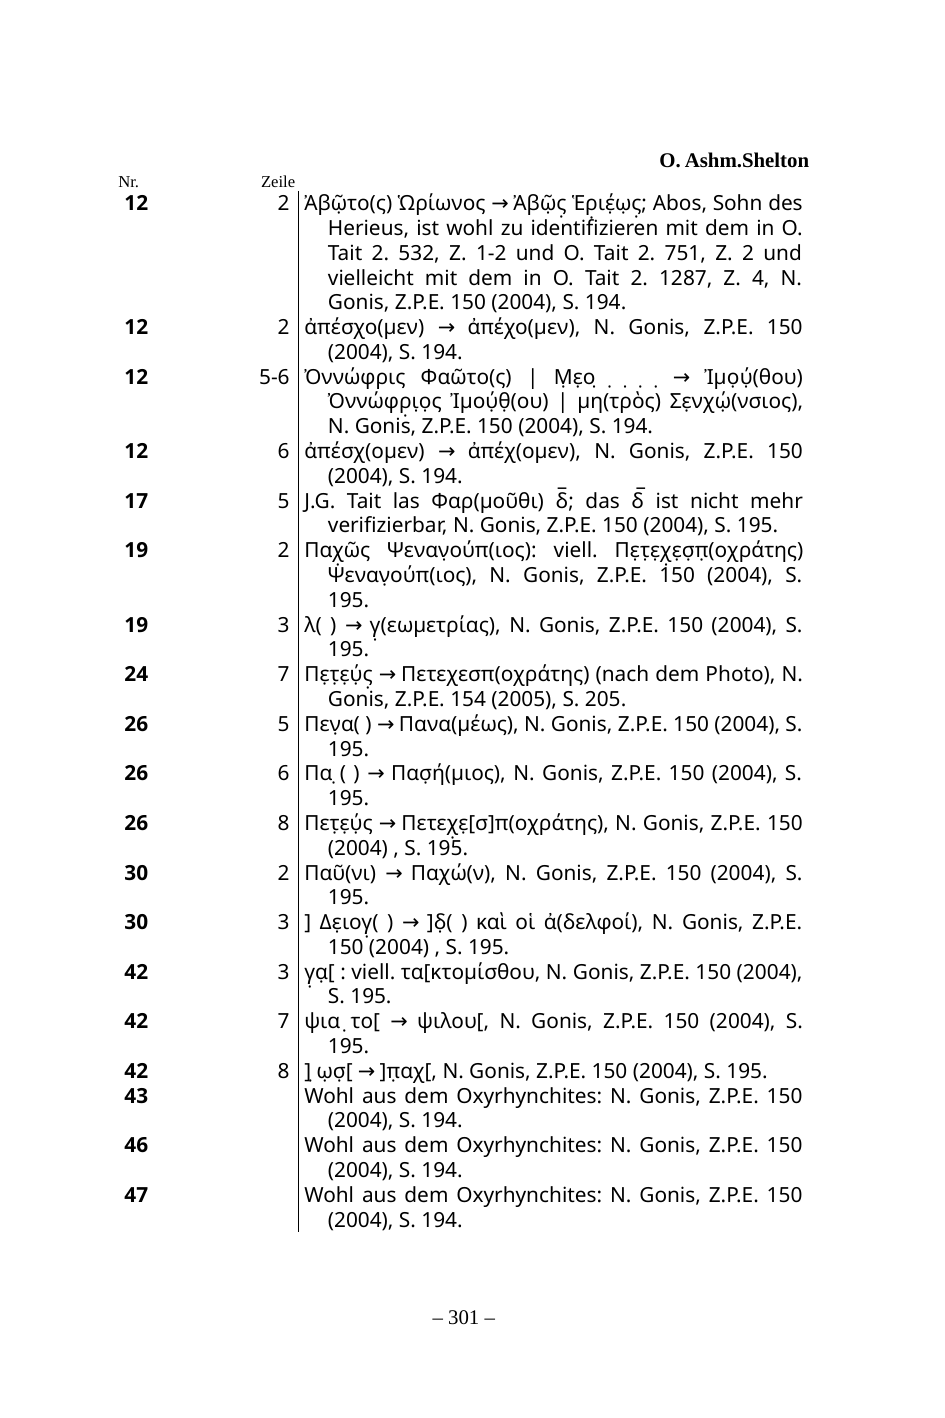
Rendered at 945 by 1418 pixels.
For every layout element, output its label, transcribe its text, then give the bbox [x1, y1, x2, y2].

table_cell 30 [118, 910, 207, 959]
table_cell 5-6 [207, 364, 298, 439]
table_cell 19 [118, 612, 207, 662]
table_cell 5 [207, 711, 298, 761]
table_cell 24 [118, 662, 207, 711]
table_cell 42 [118, 959, 207, 1009]
table_cell 7 [207, 662, 298, 711]
table_cell Wohl aus dem Oxyrhynchites: N. Gonis, Z.P.E. 150 (2004), S. 194. [299, 1083, 809, 1133]
table_cell 17 [118, 488, 207, 538]
table_cell Πε̣τ̣ε̣ύ̣ς̣ → Πετεχεσπ(οχράτης) (nach dem Photo), N. Gonis, Z.P.E. 154 (2005), S. 205. [299, 662, 809, 711]
table_cell Ἀβῶ̣το(ς) Ὡρίωνος → Ἀβῶ̣ς̣ Ἑρ̣ιέ̣ω̣ς̣; Abos, Sohn des Herieus, ist wohl zu identifizieren mit dem in O. Tait 2. 532, Z. 1-2 und O. Tait 2. 751, Z. 2 und vielleicht mit dem in O. Tait 2. 1287, Z. 4, N. Gonis, Z.P.E. 150 (2004), S. 194. [299, 191, 809, 315]
table_cell ψια ̣το[ → ψιλου[, N. Gonis, Z.P.E. 150 (2004), S. 195. [299, 1009, 809, 1058]
table_cell 26 [118, 761, 207, 811]
table_cell 3 [207, 959, 298, 1009]
table_cell γ̣α̣[ : viell. τα[κτομίσθου, N. Gonis, Z.P.E. 150 (2004), S. 195. [299, 959, 809, 1009]
table_cell 26 [118, 711, 207, 761]
table_cell J.G. Tait las Φαρ(μοῦθι) δ̅; das δ̅ ist nicht mehr verifizierbar, N. Gonis, Z.P.E. 150 (2004), S. 195. [299, 488, 809, 538]
table_cell 7 [207, 1009, 298, 1058]
table_cell [207, 1133, 298, 1182]
table_cell ἀπέσχο(μεν) → ἀπέχο(μεν), N. Gonis, Z.P.E. 150 (2004), S. 194. [299, 315, 809, 364]
table_cell Πεν̣α( ) → Πανα(μέως), N. Gonis, Z.P.E. 150 (2004), S. 195. [299, 711, 809, 761]
table_cell 12 [118, 439, 207, 488]
table_cell 8 [207, 1059, 298, 1083]
table_cell Πετ̣ε̣ύ̣ς → Πετεχ̣ε̣[σ]π(οχράτης), N. Gonis, Z.P.E. 150 (2004) , S. 195. [299, 811, 809, 860]
table_cell Παχ̣ῶς Ψεναν̣ούπ(ιος): viell. Πε̣τ̣ε̣χ̣ε̣σ̣π̣(οχράτης) Ψεναν̣ούπ(ιος), N. Gonis, Z.P.E. 150 (2004), S. 195. [299, 538, 809, 612]
table_cell 3 [207, 612, 298, 662]
table_cell [207, 1183, 298, 1232]
table_cell 2 [207, 860, 298, 910]
table_cell 2 [207, 191, 298, 315]
table_cell 12 [118, 364, 207, 439]
table_cell 26 [118, 811, 207, 860]
table_cell 2 [207, 538, 298, 612]
table_cell 42 [118, 1009, 207, 1058]
table_cell 30 [118, 860, 207, 910]
table_cell 12 [118, 191, 207, 315]
table_cell Wohl aus dem Oxyrhynchites: N. Gonis, Z.P.E. 150 (2004), S. 194. [299, 1133, 809, 1182]
table_cell ] ̣ω̣σ̣[ → ]π̣αχ[, N. Gonis, Z.P.E. 150 (2004), S. 195. [299, 1059, 809, 1083]
table_cell Πα ̣( ) → Πασ̣ή(μιος), N. Gonis, Z.P.E. 150 (2004), S. 195. [299, 761, 809, 811]
table_cell 6 [207, 761, 298, 811]
table_cell 3 [207, 910, 298, 959]
table_cell 2 [207, 315, 298, 364]
table_cell ] Δε̣ιογ̣( ) → ]δ̣( ) καὶ οἱ ἀ(δελφοί), N. Gonis, Z.P.E. 150 (2004) , S. 195. [299, 910, 809, 959]
table_cell ἀπέσχ(ομεν) → ἀπέχ(ομεν), N. Gonis, Z.P.E. 150 (2004), S. 194. [299, 439, 809, 488]
table_cell 8 [207, 811, 298, 860]
table_cell 6 [207, 439, 298, 488]
table_cell 12 [118, 315, 207, 364]
table_cell 19 [118, 538, 207, 612]
table_cell 5 [207, 488, 298, 538]
table_cell Ὀννώφρις Φαῶτο(ς) | Μ̣ε̣ο̣ ̣ ̣ ̣ ̣ → Ἰμο̣ύ̣(θου) Ὀννώφρ̣ι̣ο̣ς Ἰμού̣θ̣(ου) | μη(τρὸς) Σε̣νχώ̣(νσιος), N. Gonis, Z.P.E. 150 (2004), S. 194. [299, 364, 809, 439]
table_cell [207, 1083, 298, 1133]
table_cell λ( ) → γ̣(εωμετρίας), N. Gonis, Z.P.E. 150 (2004), S. 195. [299, 612, 809, 662]
table_cell 43 [118, 1083, 207, 1133]
table_cell Παῦ(νι) → Παχώ(ν), N. Gonis, Z.P.E. 150 (2004), S. 195. [299, 860, 809, 910]
table_cell 46 [118, 1133, 207, 1182]
table_cell 42 [118, 1059, 207, 1083]
table_cell Wohl aus dem Oxyrhynchites: N. Gonis, Z.P.E. 150 (2004), S. 194. [299, 1183, 809, 1232]
table_cell 47 [118, 1183, 207, 1232]
